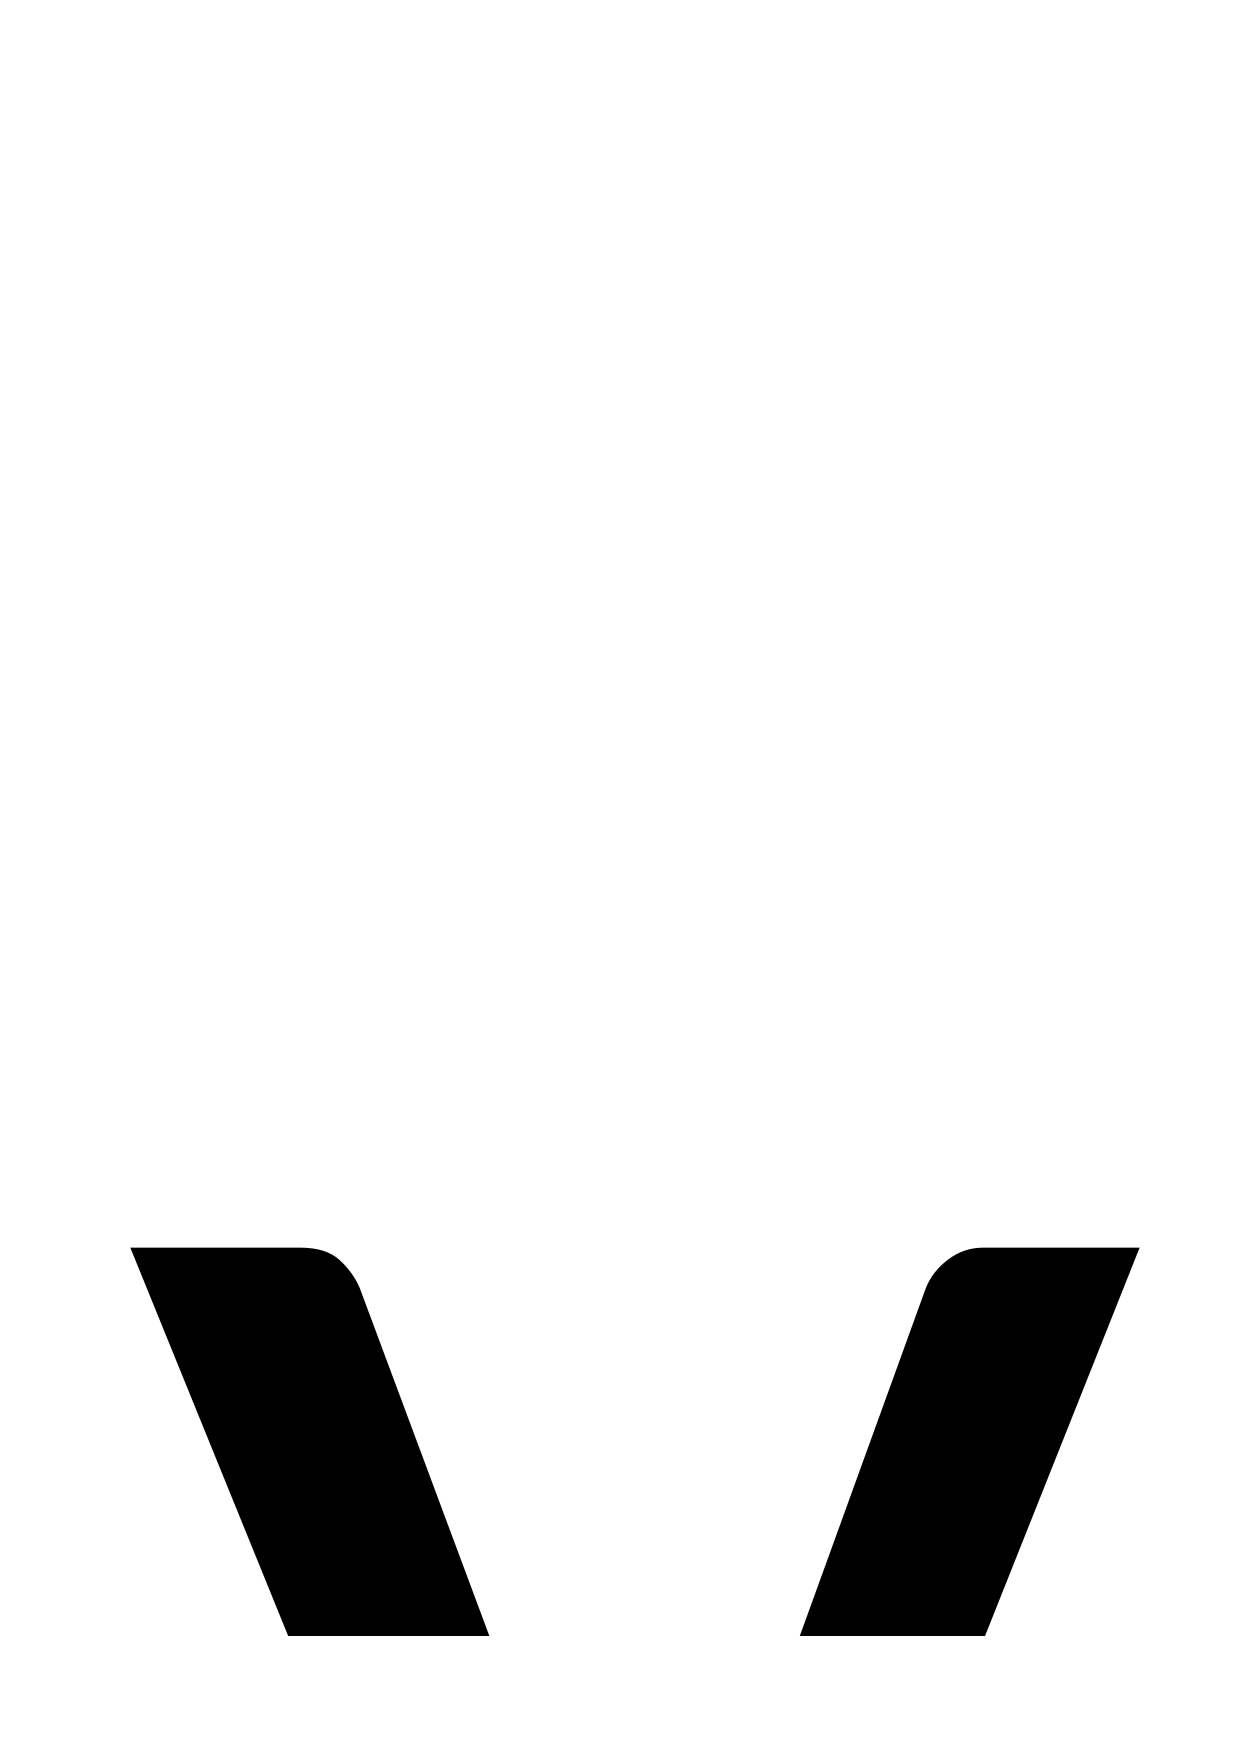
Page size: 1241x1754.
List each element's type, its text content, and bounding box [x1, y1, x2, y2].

text La chaine Alma veut ouvrir deux nouveaux cafés mais à Lyon, il faut une UI différente, plus belle. Les produits sont moins chers dans la base de données de Lyon . [985, 1293, 1122, 1636]
text La chaine Alma veut ouvrir deux nouveaux cafés mais à Lyon, il faut une UI différente, plus belle. Les produits sont moins chers dans la base de données de Lyon . [118, 118, 1122, 1636]
